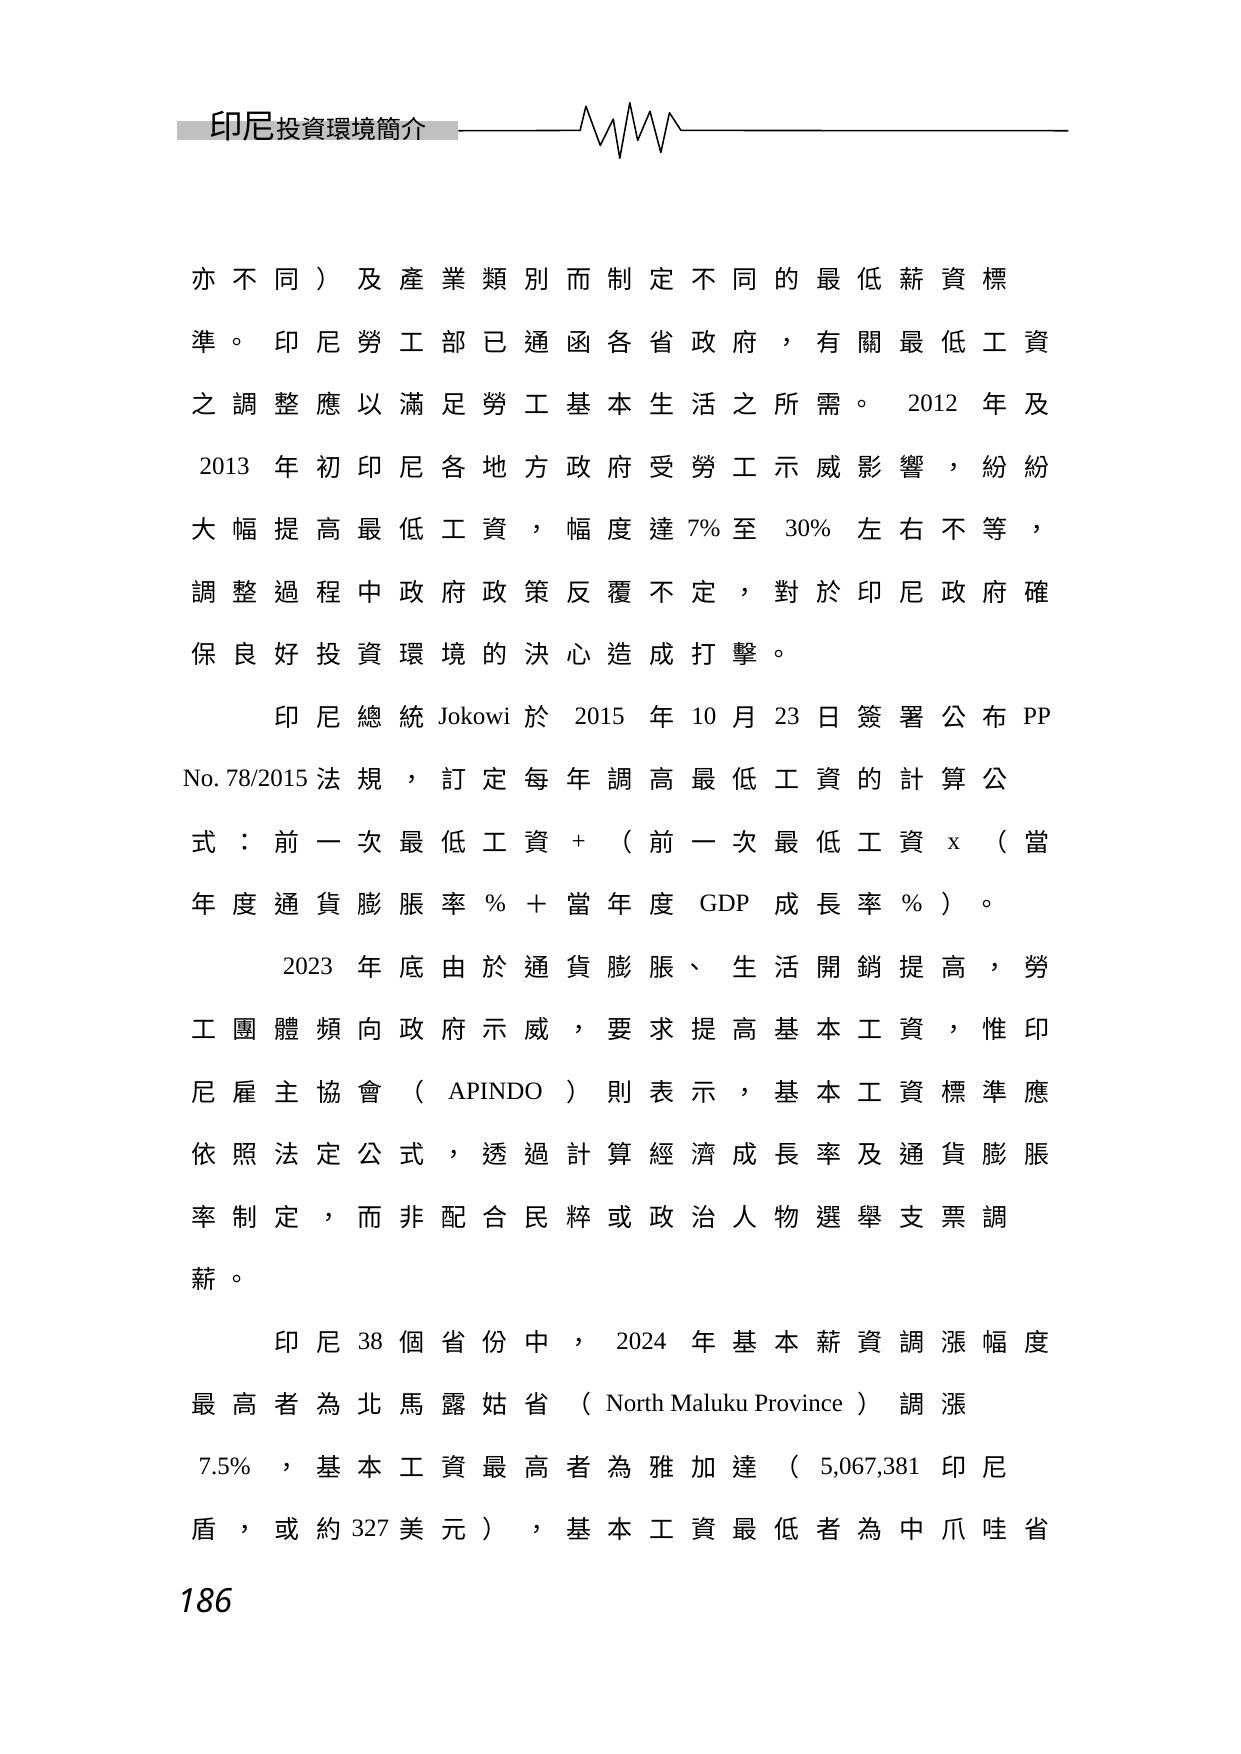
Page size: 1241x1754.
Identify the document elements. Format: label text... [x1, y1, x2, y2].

text 印尼38個省份中，2024年基本薪資調漲幅度最高者為北馬露姑省（North Maluku Province）調漲7.5%，基本工資最高者為雅加達（5,067,381印尼盾，或約327美元），基本工資最低者為中爪哇省 [183, 1299, 1058, 1549]
text 印尼總統Jokowi於2015年10月23日簽署公布PP No. 78/2015法規，訂定每年調高最低工資的計算公式：前一次最低工資+（前一次最低工資x（當年度通貨膨脹率%＋當年度GDP成長率%）。 [183, 674, 1058, 924]
text 亦不同）及產業類別而制定不同的最低薪資標準。印尼勞工部已通函各省政府，有關最低工資之調整應以滿足勞工基本生活之所需。2012年及2013年初印尼各地方政府受勞工示威影響，紛紛大幅提高最低工資，幅度達7%至30%左右不等，調整過程中政府政策反覆不定，對於印尼政府確保良好投資環境的決心造成打擊。 [183, 236, 1058, 674]
text 2023年底由於通貨膨脹、生活開銷提高，勞工團體頻向政府示威，要求提高基本工資，惟印尼雇主協會（APINDO）則表示，基本工資標準應依照法定公式，透過計算經濟成長率及通貨膨脹率制定，而非配合民粹或政治人物選舉支票調薪。 [183, 924, 1058, 1299]
